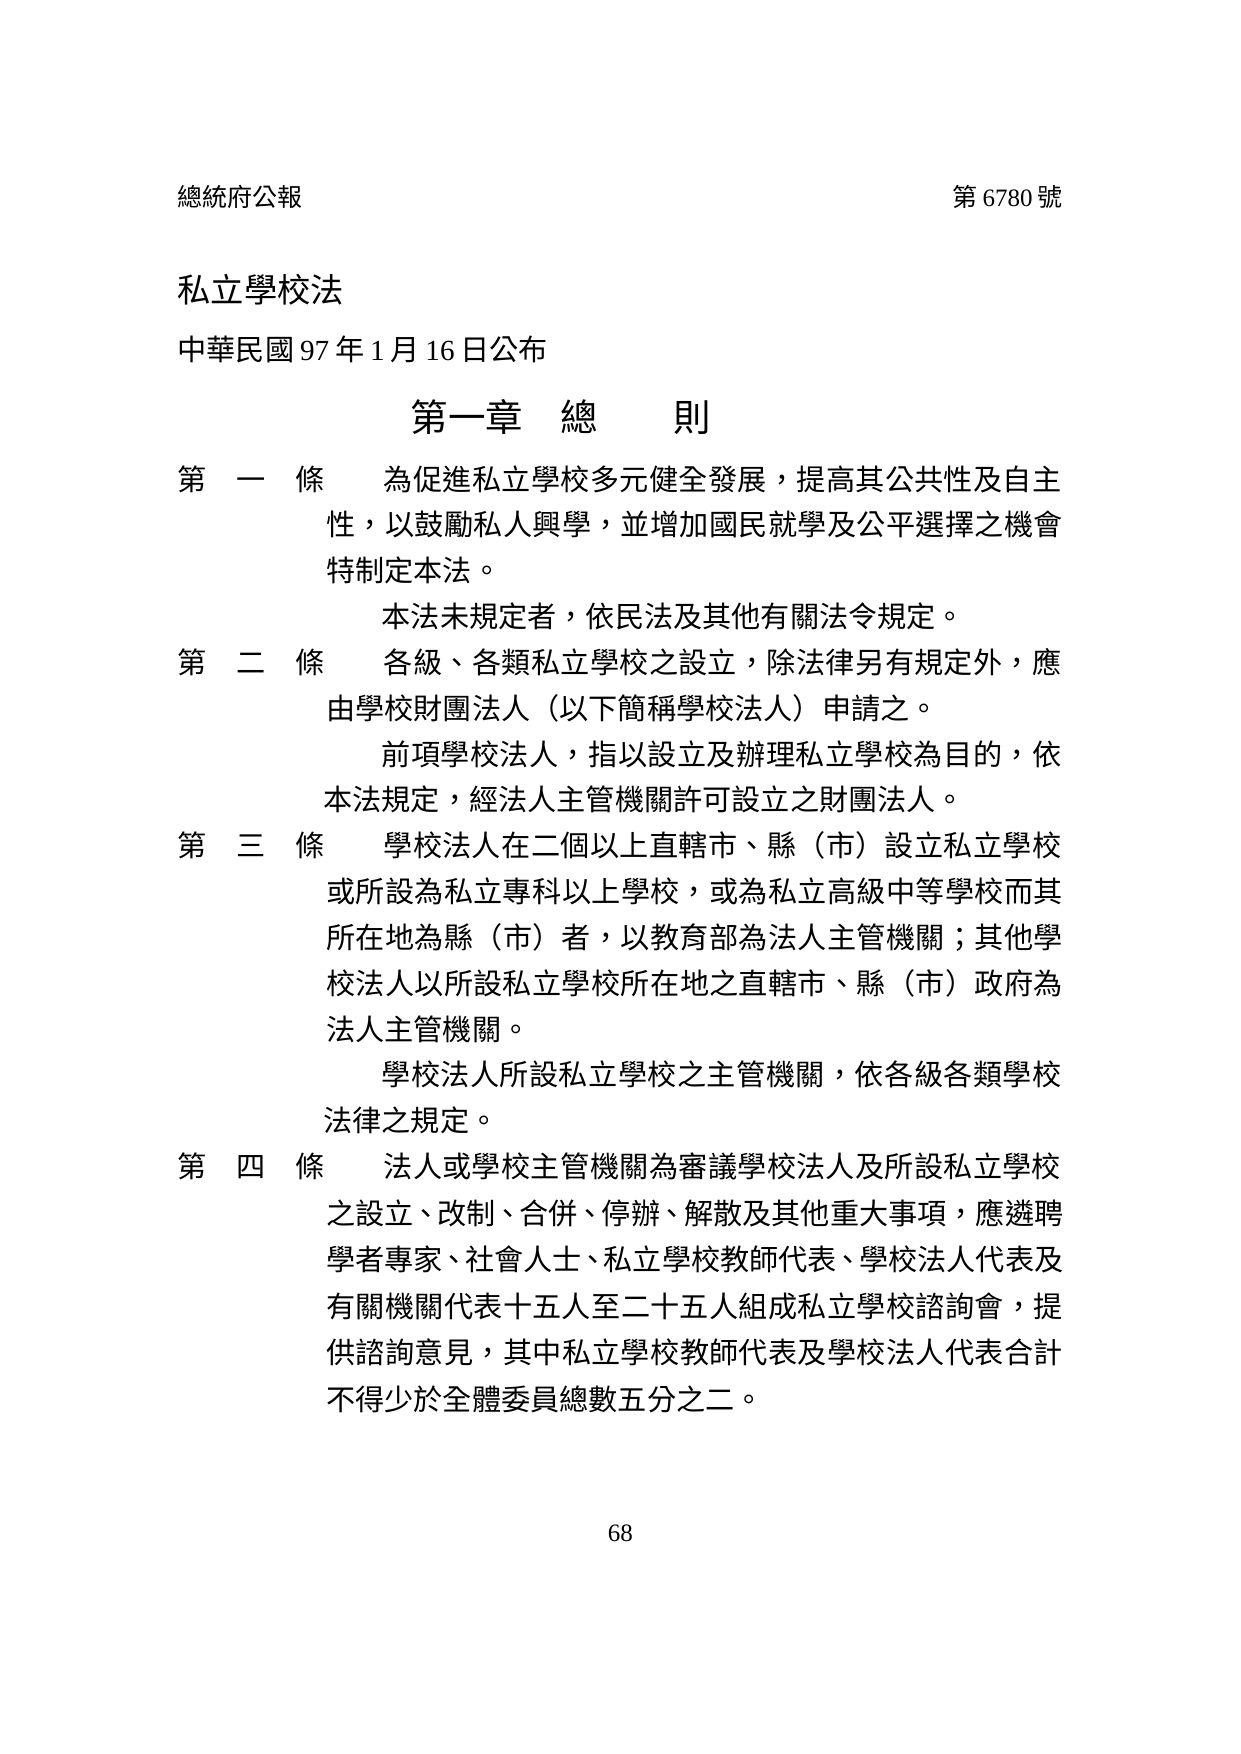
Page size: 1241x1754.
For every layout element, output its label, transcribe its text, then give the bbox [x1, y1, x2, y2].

text 第 三 條 學校法人在二個以上直轄市、縣（市）設立私立學校，或所設為私立專科以上學校，或為私立高級中等學校而其所在地為縣（市）者，以教育部為法人主管機關；其他學校法人以所設私立學校所在地之直轄市、縣（市）政府為法人主管機關。 [177, 820, 1063, 1049]
text 私立學校法 [177, 266, 1063, 312]
text 中華民國97年1月16日公布 [177, 324, 1063, 370]
text 第 一 條 為促進私立學校多元健全發展，提高其公共性及自主性，以鼓勵私人興學，並增加國民就學及公平選擇之機會，特制定本法。 [177, 453, 1063, 591]
text 前項學校法人，指以設立及辦理私立學校為目的，依本法規定，經法人主管機關許可設立之財團法人。 [323, 728, 1063, 820]
text 第 二 條 各級、各類私立學校之設立，除法律另有規定外，應由學校財團法人（以下簡稱學校法人）申請之。 [177, 637, 1063, 728]
text 第一章 總 則 [411, 395, 1063, 441]
text 本法未規定者，依民法及其他有關法令規定。 [323, 591, 1063, 637]
text 學校法人所設私立學校之主管機關，依各級各類學校法律之規定。 [323, 1049, 1063, 1141]
text 第 四 條 法人或學校主管機關為審議學校法人及所設私立學校之設立、改制、合併、停辦、解散及其他重大事項，應遴聘學者專家、社會人士、私立學校教師代表、學校法人代表及有關機關代表十五人至二十五人組成私立學校諮詢會，提供諮詢意見，其中私立學校教師代表及學校法人代表合計不得少於全體委員總數五分之二。 [177, 1141, 1063, 1419]
